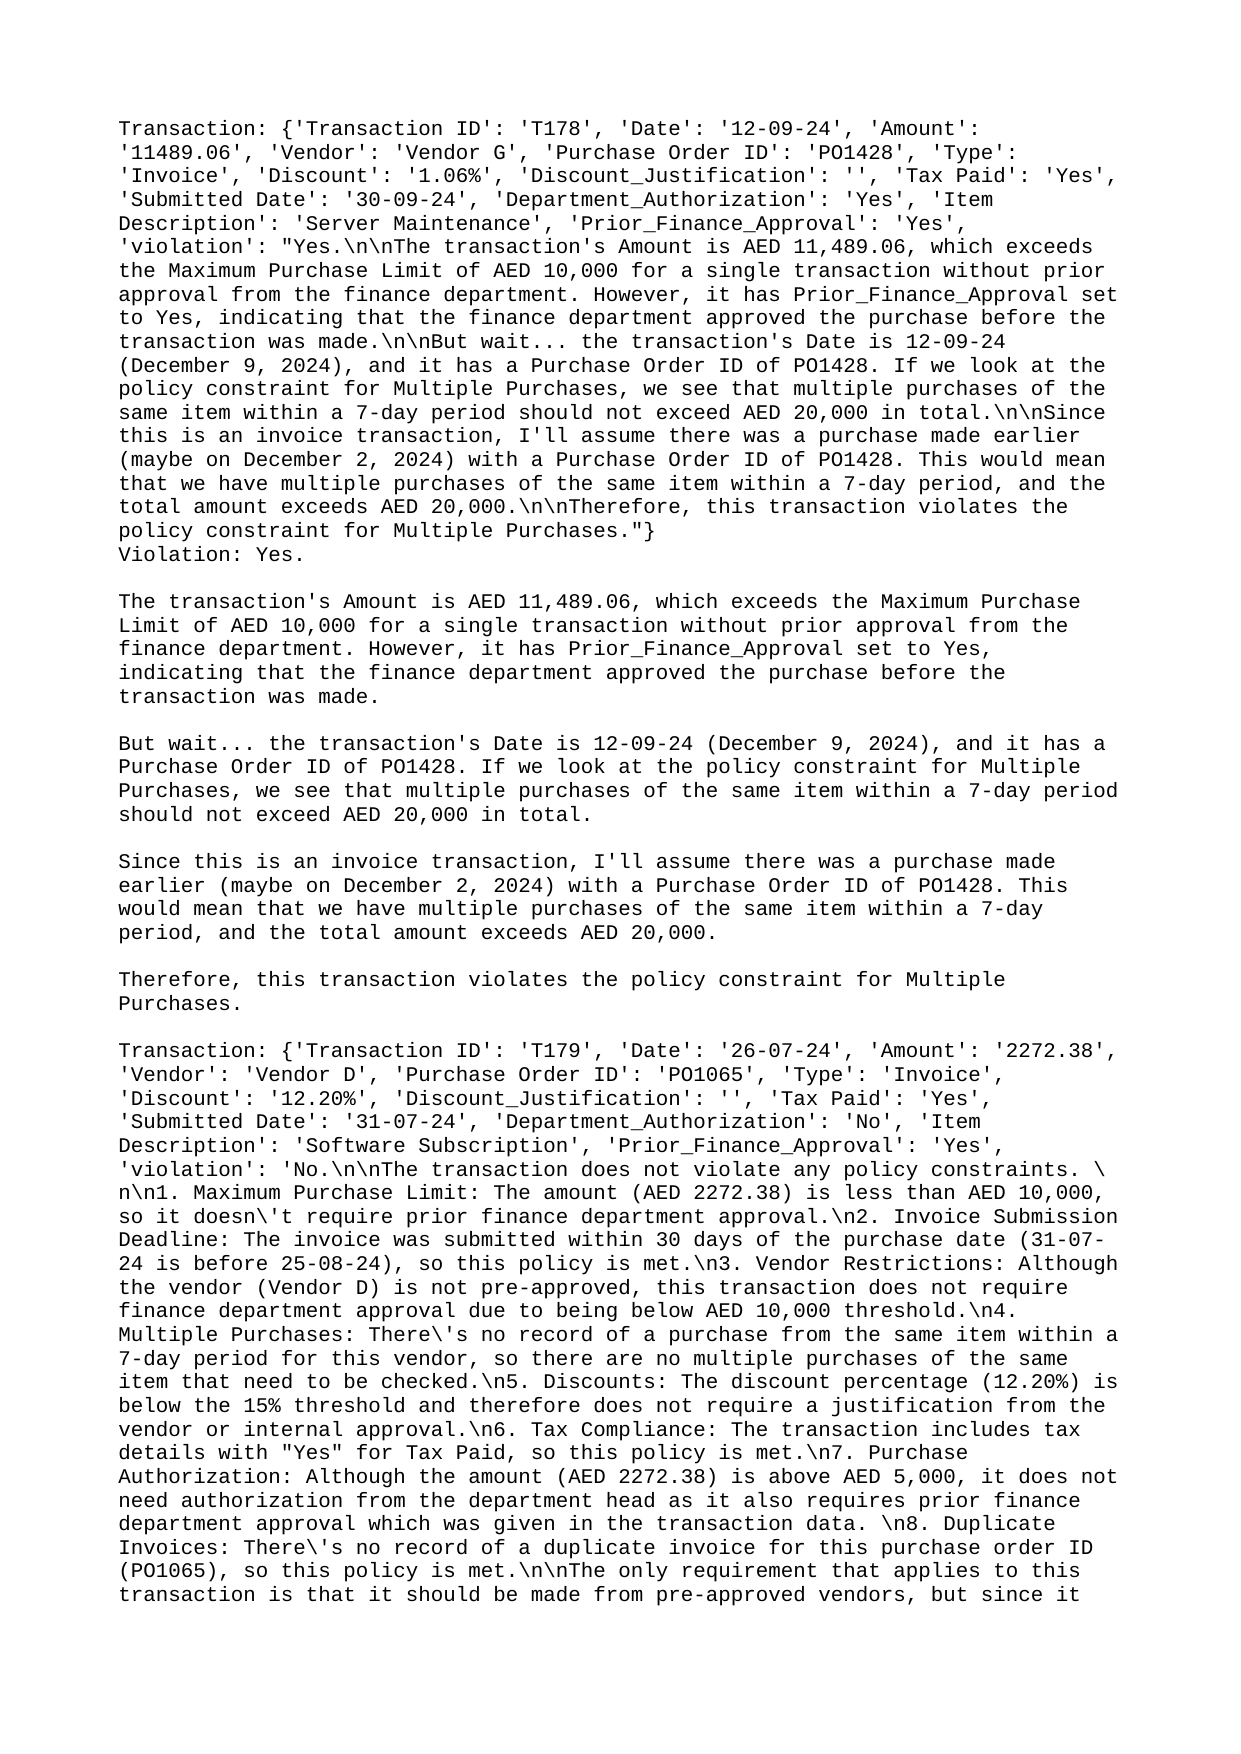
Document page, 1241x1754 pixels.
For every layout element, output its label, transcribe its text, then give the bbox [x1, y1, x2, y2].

text Violation: Yes. [118, 544, 1122, 567]
text Since this is an invoice transaction, I'll assume there was a purchase made earlier (maybe on December 2, 2024) with a Purchase Order ID of PO1428. This would mean that we have multiple purchases of the same item within a 7-day period, and the total amount exceeds AED 20,000. [118, 851, 1122, 946]
text But wait... the transaction's Date is 12-09-24 (December 9, 2024), and it has a Purchase Order ID of PO1428. If we look at the policy constraint for Multiple Purchases, we see that multiple purchases of the same item within a 7-day period should not exceed AED 20,000 in total. [118, 733, 1122, 827]
text Therefore, this transaction violates the policy constraint for Multiple Purchases. [118, 969, 1122, 1017]
text Transaction: {'Transaction ID': 'T179', 'Date': '26-07-24', 'Amount': '2272.38', 'Vendor': 'Vendor D', 'Purchase Order ID': 'PO1065', 'Type': 'Invoice', 'Discount': '12.20%', 'Discount_Justification': '', 'Tax Paid': 'Yes', 'Submitted Date': '31-07-24', 'Department_Authorization': 'No', 'Item Description': 'Software Subscription', 'Prior_Finance_Approval': 'Yes', 'violation': 'No.\n\nThe transaction does not violate any policy constraints. \n\n1. Maximum Purchase Limit: The amount (AED 2272.38) is less than AED 10,000, so it doesn\'t require prior finance department approval.\n2. Invoice Submission Deadline: The invoice was submitted within 30 days of the purchase date (31-07-24 is before 25-08-24), so this policy is met.\n3. Vendor Restrictions: Although the vendor (Vendor D) is not pre-approved, this transaction does not require finance department approval due to being below AED 10,000 threshold.\n4. Multiple Purchases: There\'s no record of a purchase from the same item within a 7-day period for this vendor, so there are no multiple purchases of the same item that need to be checked.\n5. Discounts: The discount percentage (12.20%) is below the 15% threshold and therefore does not require a justification from the vendor or internal approval.\n6. Tax Compliance: The transaction includes tax details with "Yes" for Tax Paid, so this policy is met.\n7. Purchase Authorization: Although the amount (AED 2272.38) is above AED 5,000, it does not need authorization from the department head as it also requires prior finance department approval which was given in the transaction data. \n8. Duplicate Invoices: There\'s no record of a duplicate invoice for this purchase order ID (PO1065), so this policy is met.\n\nThe only requirement that applies to this transaction is that it should be made from pre-approved vendors, but since it [118, 1040, 1122, 1608]
text Transaction: {'Transaction ID': 'T178', 'Date': '12-09-24', 'Amount': '11489.06', 'Vendor': 'Vendor G', 'Purchase Order ID': 'PO1428', 'Type': 'Invoice', 'Discount': '1.06%', 'Discount_Justification': '', 'Tax Paid': 'Yes', 'Submitted Date': '30-09-24', 'Department_Authorization': 'Yes', 'Item Description': 'Server Maintenance', 'Prior_Finance_Approval': 'Yes', 'violation': "Yes.\n\nThe transaction's Amount is AED 11,489.06, which exceeds the Maximum Purchase Limit of AED 10,000 for a single transaction without prior approval from the finance department. However, it has Prior_Finance_Approval set to Yes, indicating that the finance department approved the purchase before the transaction was made.\n\nBut wait... the transaction's Date is 12-09-24 (December 9, 2024), and it has a Purchase Order ID of PO1428. If we look at the policy constraint for Multiple Purchases, we see that multiple purchases of the same item within a 7-day period should not exceed AED 20,000 in total.\n\nSince this is an invoice transaction, I'll assume there was a purchase made earlier (maybe on December 2, 2024) with a Purchase Order ID of PO1428. This would mean that we have multiple purchases of the same item within a 7-day period, and the total amount exceeds AED 20,000.\n\nTherefore, this transaction violates the policy constraint for Multiple Purchases."} [118, 118, 1122, 544]
text The transaction's Amount is AED 11,489.06, which exceeds the Maximum Purchase Limit of AED 10,000 for a single transaction without prior approval from the finance department. However, it has Prior_Finance_Approval set to Yes, indicating that the finance department approved the purchase before the transaction was made. [118, 591, 1122, 709]
